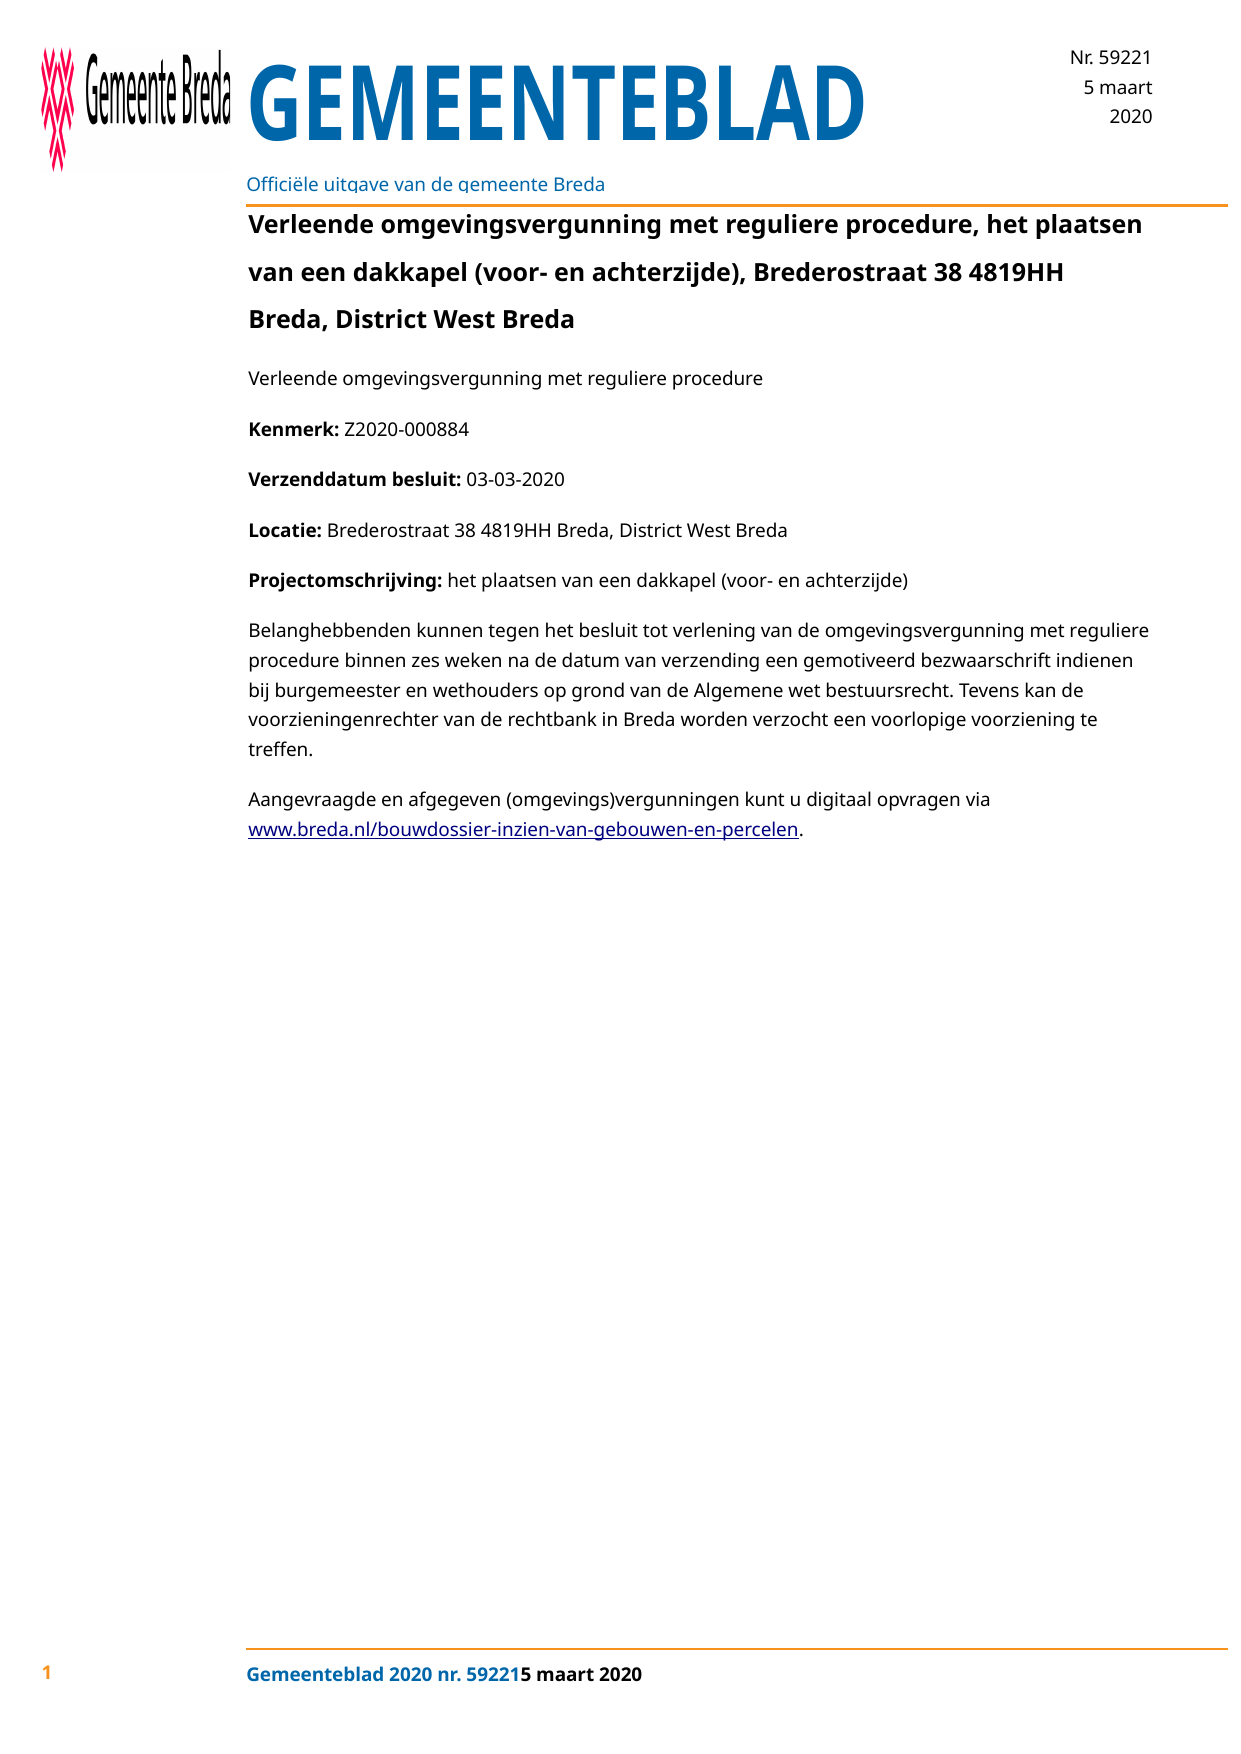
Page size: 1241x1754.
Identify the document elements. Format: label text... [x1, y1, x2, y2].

text Verleende omgevingsvergunning met reguliere procedure [248, 366, 1152, 391]
text Projectomschrijving: het plaatsen van een dakkapel (voor- en achterzijde) [248, 567, 1152, 593]
text Verleende omgevingsvergunning met reguliere procedure, het plaatsen van een dakkapel (voor- en achterzijde), Brederostraat 38 4819HH Breda, District West Breda [248, 207, 1152, 336]
picture [41, 47, 231, 172]
text Aangevraagde en afgegeven (omgevings)vergunningen kunt u digitaal opvragen via www.breda.nl/bouwdossier-inzien-van-gebouwen-en-percelen. [248, 786, 1152, 842]
text Locatie: Brederostraat 38 4819HH Breda, District West Breda [248, 517, 1152, 542]
text Belanghebbenden kunnen tegen het besluit tot verlening van de omgevingsvergunning met reguliere procedure binnen zes weken na de datum van verzending een gemotiveerd bezwaarschrift indienen bij burgemeester en wethouders op grond van de Algemene wet bestuursrecht. Tevens kan de voorzieningenrechter van de rechtbank in Breda worden verzocht een voorlopige voorziening te treffen. [248, 618, 1152, 762]
text Kenmerk: Z2020-000884 [248, 416, 1152, 442]
text Verzenddatum besluit: 03-03-2020 [248, 466, 1152, 492]
